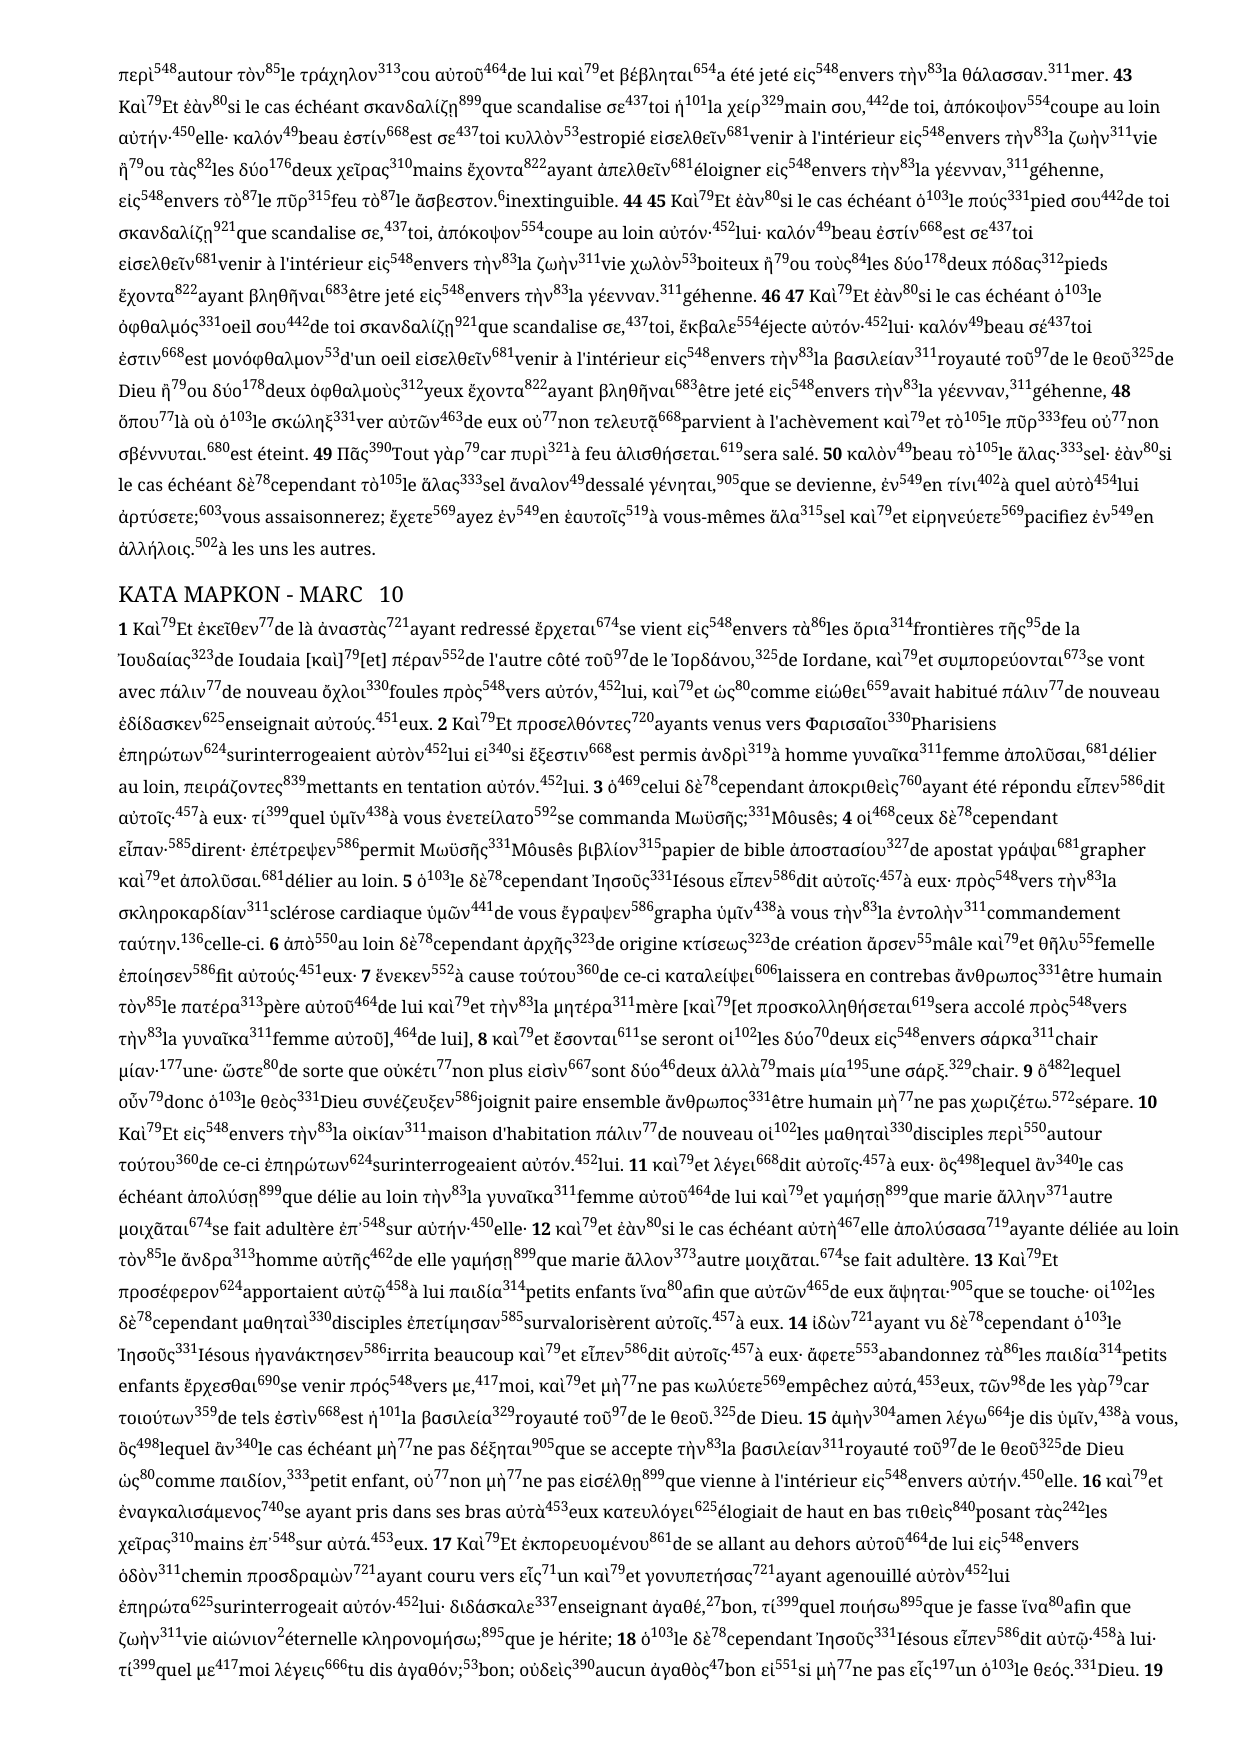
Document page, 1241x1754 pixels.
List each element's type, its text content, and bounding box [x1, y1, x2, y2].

text 1 Καὶ79Et ἔλεγεν625disait αὐτοῖς·457à eux· ἀμὴν304amen λέγω664je dis ὑμῖν438à vous ὅτι80en ce que εἰσίν667sont τινες389des quelconques τῶν357de ceux ἑστηκότων777de ayants dressés ὧδε77ici οἵτινες497lesquels des quelconques οὐ77non μὴ77ne pas γεύσωνται904que se goûtent θανάτου325de trépas ἕως80jusqu'à ce que ἂν340le cas échéant ἴδωσιν898que voient τὴν83la βασιλείαν311royauté τοῦ97de le θεοῦ325de Dieu ἐληλυθυῖαν768ayante venue ἐν549en δυνάμει.317à puissance. 2 Καὶ79Et μετὰ548après ἡμέρας310journées ἓξ176six παραλαμβάνει668prend à côté ὁ103le Ἰησοῦς331Iésous τὸν85le Πέτρον313Pierre καὶ79et τὸν85le Ἰάκωβον313Iakobos καὶ79et τὸν85le Ἰωάννην313Ioannes καὶ79et ἀναφέρει668porte de bas en haut αὐτοὺς451eux εἰς548envers ὄρος315montagne ὑψηλὸν6haut κατ᾽548selon ἰδίαν544en propre μόνους.372seuls. καὶ79et μετεμορφώθη600fut métamorphosé ἔμπροσθεν552en devers αὐτῶν,463de eux, 3 καὶ79et τὰ104les ἱμάτια332himations αὐτοῦ464de lui ἐγένετο592se devint στίλβοντα841étincelants λευκὰ72blancs λίαν,77extrêmement, οἷα499tels que γναφεὺς331foulonnier ἐπὶ550sur τῆς95de la γῆς323de terre οὐ77non δύναται674se peut οὕτως77ainsi λευκᾶναι.681blanchir. 4 καὶ79et ὤφθη600fut vu αὐτοῖς457à eux Ἠλίας331Élia σὺν549avec Μωϋσεῖ319à Môusês καὶ79et ἦσαν624étaient συλλαλοῦντες839bavardants ensemble τῷ91à le Ἰησοῦ.319à Iésous. 5 καὶ79et ἀποκριθεὶς760ayant été répondu ὁ103le Πέτρος331Pierre λέγει668dit τῷ91à le Ἰησοῦ·319à Iésous· ῥαββί,337rabbi, καλόν49beau ἐστιν668est ἡμᾶς416nous ὧδε77ici εἶναι,689être, καὶ79et ποιήσωμεν894que nous fassions τρεῖς176trois σκηνάς,310tentes, σοὶ439à toi μίαν51une καὶ79et Μωϋσεῖ319à Môusês μίαν51une καὶ79et Ἠλίᾳ319à Élia μίαν.51une. 6 οὐ77non γὰρ79car ᾔδει659avait su τί399quel ἀποκριθῇ,911que soit répondu, ἔκφοβοι46effrayés au dehors γὰρ79car ἐγένοντο.591se devinrent. 7 καὶ79et ἐγένετο592se devint νεφέλη329nuée ἐπισκιάζουσα838ombrante sur αὐτοῖς,457à eux, καὶ79et ἐγένετο592se devint φωνὴ329voix ἐκ550hors τῆς95de la νεφέλης·323de nuée· οὗτός364celui-ci ἐστιν668est ὁ103le υἱός331fils μου424de moi ὁ103le ἀγαπητός,22aimé, ἀκούετε569écoutez αὐτοῦ.464de lui. 8 καὶ79et ἐξάπινα77subitement περιβλεψάμενοι739se ayants regardés autour οὐκέτι77non plus οὐδένα373aucun εἶδον585virent ἀλλὰ79mais τὸν85le Ἰησοῦν313Iésous μόνον115seul μεθ᾽550avec ἑαυτῶν.536de eux-mêmes. 9 Καὶ79Et καταβαινόντων833de descendants αὐτῶν463de eux ἐκ550hors τοῦ99de le ὄρους327de montagne διεστείλατο592se équipa en séparant αὐτοῖς457à eux ἵνα80afin que μηδενὶ378à ne pas un ἃ481lesquels εἶδον585virent διηγήσωνται,904que se racontent complètement, εἰ551si μὴ77ne pas ὅταν80lorsque le cas échéant ὁ103le υἱὸς331fils τοῦ97de le ἀνθρώπου325de être humain ἐκ550hors νεκρῶν64de morts ἀναστῇ.899que redresse. 10 καὶ79et τὸν85le λόγον313discours ἐκράτησαν585saisirent avec force πρὸς548vers ἑαυτοὺς527eux-mêmes συζητοῦντες839cherchants ensemble τί412quel ἐστιν668est τὸ366ce ἐκ550hors νεκρῶν64de morts ἀναστῆναι.681redresser. 11 Καὶ79Et ἐπηρώτων624surinterrogeaient αὐτὸν452lui λέγοντες·839disants· ὅτι80en ce que λέγουσιν667disent οἱ102les γραμματεῖς330lettrés ὅτι80en ce que Ἠλίαν313Élia δεῖ668attache de lien ἐλθεῖν681venir πρῶτον;77premièrement; 12 ὁ469celui δὲ78cependant ἔφη625déclarait αὐτοῖς·457à eux· Ἠλίας331Élia μὲν340certes ἐλθὼν721ayant venu πρῶτον77premièrement ἀποκαθιστάνει668reconstitue πάντα·374tous· καὶ79et πῶς77comment? γέγραπται654a été graphé ἐπὶ548sur τὸν85le υἱὸν313fils τοῦ97de le ἀνθρώπου325de être humain ἵνα80afin que πολλὰ374nombreux πάθῃ899que souffre καὶ79et ἐξουδενηθῇ;911que soit tenu pour rien; 13 ἀλλὰ79mais λέγω664je dis ὑμῖν438à vous ὅτι80en ce que καὶ77aussi Ἠλίας331Élia ἐλήλυθεν,642a venu, καὶ79et ἐποίησαν585firent αὐτῷ458à lui ὅσα481autant lesquels ἤθελον,624voulaient, καθὼς77de haut en bas comme γέγραπται654a été graphé ἐπ᾽548sur αὐτόν.452lui. 14 Καὶ79Et ἐλθόντες720ayants venus πρὸς548vers τοὺς84les μαθητὰς312disciples εἶδον585virent ὄχλον313foule πολὺν269nombreux περὶ548autour αὐτοὺς451eux καὶ79et γραμματεῖς312lettrés συζητοῦντας821cherchants ensemble πρὸς548vers αὐτούς.451eux. 15 καὶ79et εὐθὺς77directement πᾶς287tout ὁ103le ὄχλος331foule ἰδόντες720ayants vus αὐτὸν452lui ἐξεθαμβήθησαν599furent stupéfié καὶ79et προστρέχοντες839courants vers ἠσπάζοντο630se saluaient αὐτόν.452lui. 16 καὶ79et ἐπηρώτησεν586surinterrogea αὐτούς·451eux· τί399quel συζητεῖτε665vous cherchez ensemble πρὸς548vers αὐτούς;451eux; 17 Καὶ79Et ἀπεκρίθη600fut répondu αὐτῷ458à lui εἷς71un ἐκ550hors τοῦ97de le ὄχλου·325de foule· διδάσκαλε,337enseignant, ἤνεγκα582je portai τὸν85le υἱόν313fils μου424de moi πρὸς548vers σέ,437toi, ἔχοντα822ayant πνεῦμα315souffle ἄλαλον·6sans bavardage· 18 καὶ79et ὅπου80là où ἐὰν340si le cas échéant αὐτὸν452lui καταλάβῃ899que prenne de haut en bas ῥήσσει668fracasse αὐτόν,452lui, καὶ79et ἀφρίζει668écume καὶ79et τρίζει668crisse τοὺς244les ὀδόντας312dents καὶ79et ξηραίνεται·680est séché· καὶ79et εἶπα582je dis τοῖς90à les μαθηταῖς318à disciples σου442de toi ἵνα80afin que αὐτὸ454lui ἐκβάλωσιν,898que éjectent, καὶ79et οὐκ77non ἴσχυσαν.585eurent la ténacité. 19 ὁ469celui δὲ78cependant ἀποκριθεὶς760ayant été répondu αὐτοῖς457à eux λέγει·668dit· ὦ340O γενεὰ335génération ἄπιστος,25incroyante, ἕως80jusqu'à ce que πότε77quand πρὸς548vers ὑμᾶς436vous ἔσομαι;608je me serai; ἕως80jusqu'à ce que πότε77quand ἀνέξομαι608je m'assumerai ὑμῶν;441de vous; φέρετε569portez αὐτὸν452lui πρός548vers με.417moi. 20 καὶ79et ἤνεγκαν585portèrent αὐτὸν452lui πρὸς548vers αὐτόν.452lui. καὶ79et ἰδὼν721ayant vu αὐτὸν452lui τὸ105le πνεῦμα333souffle εὐθὺς77directement συνεσπάραξεν586convulsa ensemble αὐτόν,452lui, καὶ79et πεσὼν721ayant tombé ἐπὶ550sur τῆς95de la γῆς323de terre ἐκυλίετο631se roulait ἀφρίζων.840écumant. 21 καὶ79et ἐπηρώτησεν586surinterrogea τὸν85le πατέρα313père αὐτοῦ·464de lui· πόσος174combien grand? χρόνος331temps ἐστὶν668est ὡς80comme τοῦτο366ce-ci γέγονεν642a devenu αὐτῷ;458à lui; ὁ469celui δὲ78cependant εἶπεν·586dit· ἐκ547hors παιδιόθεν·77petite enfance· 22 καὶ79et πολλάκις77souvent καὶ79et εἰς548envers πῦρ315feu αὐτὸν452lui ἔβαλεν586jeta καὶ79et εἰς548envers ὕδατα314eaux ἵνα80afin que ἀπολέσῃ899que perde au loin αὐτόν·452lui· ἀλλ᾽79mais εἴ80si τι375un quelconque δύνῃ,672tu te peux, βοήθησον554aide ἡμῖν419à nous σπλαγχνισθεὶς760ayant été remué aux entrailles ἐφ᾽548sur ἡμᾶς.416nous. 23 ὁ103le δὲ78cependant Ἰησοῦς331Iésous εἶπεν586dit αὐτῷ·458à lui· τὸ348ce εἰ80si δύνῃ,672tu te peux, πάντα391tous δυνατὰ48puissants τῷ352à celui πιστεύοντι.828à croyant. 24 καὶ79et εὐθὺς77directement κράξας721ayant croassé ὁ103le πατὴρ331père τοῦ99de le παιδίου327de petit enfant ἔλεγεν·625disait· πιστεύω·664je crois· βοήθει570aide μου424de moi τῇ89à la ἀπιστίᾳ.317à incroyance. 25 Ἰδὼν721Ayant vu δὲ78cependant ὁ103le Ἰησοῦς331Iésous ὅτι80en ce que ἐπισυντρέχει668accourt ὄχλος,331foule, ἐπετίμησεν586survalorisa τῷ93à le πνεύματι321à souffle τῷ93à le ἀκαθάρτῳ12à impur λέγων840disant αὐτῷ·460à lui· τὸ111le ἄλαλον28sans bavardage καὶ79et κωφὸν28sourd muet πνεῦμα,339souffle, ἐγὼ431moi ἐπιτάσσω664j'ordonne sûrement σοι,439à toi, ἔξελθε554sors ἐξ550hors αὐτοῦ464de lui καὶ79et μηκέτι77ne pas plus εἰσέλθῃς897que tu viennes à l'intérieur εἰς548envers αὐτόν.452lui. 26 καὶ79et κράξας721ayant croassé καὶ79et πολλὰ374nombreux σπαράξας721ayant convulsé αὐτόν452lui ἐξῆλθεν·586sortit· καὶ79et ἐγένετο592se devint ὡσεὶ80comme si νεκρός,71mort, ὥστε80de sorte que τοὺς84les πολλοὺς372nombreux λέγειν689dire ὅτι80en ce que ἀπέθανεν.586mourut loin. 27 ὁ103le δὲ78cependant Ἰησοῦς331Iésous κρατήσας721ayant saisi avec force τῆς95de la χειρὸς323de main αὐτοῦ464de lui ἤγειρεν586éveilla αὐτόν,452lui, καὶ79et ἀνέστη.586redressa. 28 Καὶ79Et εἰσελθόντος716de ayant venu à l'intérieur αὐτοῦ464de lui εἰς548envers οἶκον313maison οἱ102les μαθηταὶ330disciples αὐτοῦ464de lui κατ᾽548selon ἰδίαν544en propre ἐπηρώτων624surinterrogeaient αὐτόν·452lui· ὅτι80en ce que ἡμεῖς430nous οὐκ77non ἠδυνήθημεν595nous fûmes pu ἐκβαλεῖν681éjecter αὐτό;454lui; 29 καὶ79et εἶπεν586dit αὐτοῖς·457à eux· τοῦτο158ce-ci τὸ105le γένος333genre ἐν549en οὐδενὶ380à aucun δύναται674se peut ἐξελθεῖν681sortir εἰ551si μὴ77ne pas ἐν549en προσευχῇ317à prière καὶ79et νηστεία.317à jeûne. 30 Κἀκεῖθεν77Et de là ἐξελθόντες720ayants sortis παρεπορεύοντο630se allaient à côté διὰ550par τῆς95de la Γαλιλαίας,323de Galilée, καὶ79et οὐκ77non ἤθελεν625voulait ἵνα80afin que τις390un quelconque γνοῖ·899que connaisse· 31 ἐδίδασκεν625enseignait γὰρ79car τοὺς84les μαθητὰς312disciples αὐτοῦ464de lui καὶ79et ἔλεγεν625disait αὐτοῖς457à eux ὅτι80en ce que ὁ103le υἱὸς331fils τοῦ97de le ἀνθρώπου325de être humain παραδίδοται680est transmis εἰς548envers χεῖρας310mains ἀνθρώπων,324de êtres humains, καὶ79et ἀποκτενοῦσιν605tueront catégoriquement αὐτόν,452lui, καὶ79et ἀποκτανθεὶς760ayant été tué catégoriquement μετὰ548après τρεῖς176trois ἡμέρας310journées ἀναστήσεται.612se redressera. 32 οἱ468ceux δὲ78cependant ἠγνόουν624méconnaissaient τὸ87le ῥῆμα,315oral, καὶ79et ἐφοβοῦντο630se effrayaient αὐτὸν452lui ἐπερωτῆσαι.681surinterroger. 33 Καὶ79Et ἦλθον585vinrent εἰς548envers Καφαρναούμ.311Kapharnaoum. Καὶ79Et ἐν549en τῇ89à la οἰκίᾳ317à maison d'habitation γενόμενος740se ayant devenu ἐπηρώτα625surinterrogeait αὐτούς·451eux· τί399quel ἐν549en τῇ89à la ὁδῷ317à chemin διελογίζεσθε;628vous vous calculiez au-travers; 34 οἱ468ceux δὲ78cependant ἐσιώπων·624silençaient· πρὸς548vers ἀλλήλους501les uns les autres γὰρ79car διελέχθησαν599furent dialogué ἐν549en τῇ89à la ὁδῷ317à chemin τίς410quel μείζων.47plus grand. 35 καὶ79et καθίσας721ayant assis ἐφώνησεν586voixa τοὺς84les δώδεκα52douze καὶ79et λέγει668dit αὐτοῖς·457à eux· εἴ80si τις390un quelconque θέλει668veut πρῶτος47premier εἶναι,689être, ἔσται612se sera πάντων383de tous ἔσχατος71dernier καὶ79et πάντων383de tous διάκονος.331serviteur. 36 καὶ79et λαβὼν721ayant pris παιδίον315petit enfant ἔστησεν586dressa αὐτὸ454lui ἐν549en μέσῳ61à au milieu αὐτῶν463de eux καὶ79et ἐναγκαλισάμενος740se ayant pris dans ses bras αὐτὸ454lui εἶπεν586dit αὐτοῖς·457à eux· 37 ὃς498lequel ἂν340le cas échéant ἓν55un τῶν98de les τοιούτων151de tels παιδίων326de petits enfants δέξηται905que se accepte ἐπὶ549sur τῷ93à le ὀνόματί321à nom μου,424de moi, ἐμὲ417moi δέχεται·674se accepte· καὶ79et ὃς498lequel ἂν340le cas échéant ἐμὲ417moi δέχηται,927que se accepte, οὐκ77non ἐμὲ417moi δέχεται674se accepte ἀλλὰ79mais τὸν346celui ἀποστείλαντά707ayant envoyé με.417moi. 38 Ἔφη625Déclarait αὐτῷ458à lui ὁ103le Ἰωάννης·331Ioannes· διδάσκαλε,337enseignant, εἴδομέν581nous vîmes τινα373un quelconque ἐν549en τῷ93à le ὀνόματί321à nom σου442de toi ἐκβάλλοντα822éjectant δαιμόνια314démons καὶ79et ἐκωλύομεν620nous empêchions αὐτόν,452lui, ὅτι80en ce que οὐκ77non ἠκολούθει625suivait ἡμῖν.419à nous. 39 ὁ103le δὲ78cependant Ἰησοῦς331Iésous εἶπεν·586dit· μὴ77ne pas κωλύετε569empêchez αὐτόν.452lui. οὐδεὶς390aucun γάρ79car ἐστιν668est ὃς498lequel ποιήσει606fera δύναμιν311puissance ἐπὶ549sur τῷ93à le ὀνόματί321à nom μου424de moi καὶ77aussi δυνήσεται612se pourra ταχὺ77promptement κακολογῆσαί681discourir en mal με·417moi· 40 ὃς498lequel γὰρ79car οὐκ77non ἔστιν668est καθ᾽550contre ἡμῶν,423de nous, ὑπὲρ550au-dessus ἡμῶν423de nous ἐστιν.668est. 41 Ὃς498Lequel γὰρ79car ἂν340le cas échéant ποτίσῃ899que donne à boire ὑμᾶς436vous ποτήριον315récipient à boire ὕδατος327de eau ἐν549en ὀνόματι321à nom ὅτι80en ce que Χριστοῦ325de Christ ἐστε,665vous êtes, ἀμὴν304amen λέγω664je dis ὑμῖν438à vous ὅτι80en ce que οὐ77non μὴ77ne pas ἀπολέσῃ899que perde au loin τὸν85le μισθὸν313salaire αὐτοῦ.464de lui. 42 Καὶ79Et ὃς498lequel ἂν340le cas échéant σκανδαλίσῃ899que scandalise ἕνα53un τῶν96de les μικρῶν64de petits τούτων149de ceux-ci τῶν357de ceux πιστευόντων833de croyants [εἰς548[envers ἐμέ],417moi], καλόν49beau ἐστιν668est αὐτῷ458à lui μᾶλλον77davantage εἰ80si περίκειται674se couche autour μύλος331meule ὀνικὸς22d'âne περὶ548autour τὸν85le τράχηλον313cou αὐτοῦ464de lui καὶ79et βέβληται654a été jeté εἰς548envers τὴν83la θάλασσαν.311mer. 43 Καὶ79Et ἐὰν80si le cas échéant σκανδαλίζῃ899que scandalise σε437toi ἡ101la χείρ329main σου,442de toi, ἀπόκοψον554coupe au loin αὐτήν·450elle· καλόν49beau ἐστίν668est σε437toi κυλλὸν53estropié εἰσελθεῖν681venir à l'intérieur εἰς548envers τὴν83la ζωὴν311vie ἢ79ou τὰς82les δύο176deux χεῖρας310mains ἔχοντα822ayant ἀπελθεῖν681éloigner εἰς548envers τὴν83la γέενναν,311géhenne, εἰς548envers τὸ87le πῦρ315feu τὸ87le ἄσβεστον.6inextinguible. 44 45 Καὶ79Et ἐὰν80si le cas échéant ὁ103le πούς331pied σου442de toi σκανδαλίζῃ921que scandalise σε,437toi, ἀπόκοψον554coupe au loin αὐτόν·452lui· καλόν49beau ἐστίν668est σε437toi εἰσελθεῖν681venir à l'intérieur εἰς548envers τὴν83la ζωὴν311vie χωλὸν53boiteux ἢ79ou τοὺς84les δύο178deux πόδας312pieds ἔχοντα822ayant βληθῆναι683être jeté εἰς548envers τὴν83la γέενναν.311géhenne. 46 47 Καὶ79Et ἐὰν80si le cas échéant ὁ103le ὀφθαλμός331oeil σου442de toi σκανδαλίζῃ921que scandalise σε,437toi, ἔκβαλε554éjecte αὐτόν·452lui· καλόν49beau σέ437toi ἐστιν668est μονόφθαλμον53d'un oeil εἰσελθεῖν681venir à l'intérieur εἰς548envers τὴν83la βασιλείαν311royauté τοῦ97de le θεοῦ325de Dieu ἢ79ou δύο178deux ὀφθαλμοὺς312yeux ἔχοντα822ayant βληθῆναι683être jeté εἰς548envers τὴν83la γέενναν,311géhenne, 48 ὅπου77là où ὁ103le σκώληξ331ver αὐτῶν463de eux οὐ77non τελευτᾷ668parvient à l'achèvement καὶ79et τὸ105le πῦρ333feu οὐ77non σβέννυται.680est éteint. 49 Πᾶς390Tout γὰρ79car πυρὶ321à feu ἁλισθήσεται.619sera salé. 50 καλὸν49beau τὸ105le ἅλας·333sel· ἐὰν80si le cas échéant δὲ78cependant τὸ105le ἅλας333sel ἄναλον49dessalé γένηται,905que se devienne, ἐν549en τίνι402à quel αὐτὸ454lui ἀρτύσετε;603vous assaisonnerez; ἔχετε569ayez ἐν549en ἑαυτοῖς519à vous-mêmes ἅλα315sel καὶ79et εἰρηνεύετε569pacifiez ἐν549en ἀλλήλοις.502à les uns les autres. [118, 59, 1181, 560]
text 1 Καὶ79Et ἐκεῖθεν77de là ἀναστὰς721ayant redressé ἔρχεται674se vient εἰς548envers τὰ86les ὅρια314frontières τῆς95de la Ἰουδαίας323de Ioudaia [καὶ]79[et] πέραν552de l'autre côté τοῦ97de le Ἰορδάνου,325de Iordane, καὶ79et συμπορεύονται673se vont avec πάλιν77de nouveau ὄχλοι330foules πρὸς548vers αὐτόν,452lui, καὶ79et ὡς80comme εἰώθει659avait habitué πάλιν77de nouveau ἐδίδασκεν625enseignait αὐτούς.451eux. 2 Καὶ79Et προσελθόντες720ayants venus vers Φαρισαῖοι330Pharisiens ἐπηρώτων624surinterrogeaient αὐτὸν452lui εἰ340si ἔξεστιν668est permis ἀνδρὶ319à homme γυναῖκα311femme ἀπολῦσαι,681délier au loin, πειράζοντες839mettants en tentation αὐτόν.452lui. 3 ὁ469celui δὲ78cependant ἀποκριθεὶς760ayant été répondu εἶπεν586dit αὐτοῖς·457à eux· τί399quel ὑμῖν438à vous ἐνετείλατο592se commanda Μωϋσῆς;331Môusês; 4 οἱ468ceux δὲ78cependant εἶπαν·585dirent· ἐπέτρεψεν586permit Μωϋσῆς331Môusês βιβλίον315papier de bible ἀποστασίου327de apostat γράψαι681grapher καὶ79et ἀπολῦσαι.681délier au loin. 5 ὁ103le δὲ78cependant Ἰησοῦς331Iésous εἶπεν586dit αὐτοῖς·457à eux· πρὸς548vers τὴν83la σκληροκαρδίαν311sclérose cardiaque ὑμῶν441de vous ἔγραψεν586grapha ὑμῖν438à vous τὴν83la ἐντολὴν311commandement ταύτην.136celle-ci. 6 ἀπὸ550au loin δὲ78cependant ἀρχῆς323de origine κτίσεως323de création ἄρσεν55mâle καὶ79et θῆλυ55femelle ἐποίησεν586fit αὐτούς·451eux· 7 ἕνεκεν552à cause τούτου360de ce-ci καταλείψει606laissera en contrebas ἄνθρωπος331être humain τὸν85le πατέρα313père αὐτοῦ464de lui καὶ79et τὴν83la μητέρα311mère [καὶ79[et προσκολληθήσεται619sera accolé πρὸς548vers τὴν83la γυναῖκα311femme αὐτοῦ],464de lui], 8 καὶ79et ἔσονται611se seront οἱ102les δύο70deux εἰς548envers σάρκα311chair μίαν·177une· ὥστε80de sorte que οὐκέτι77non plus εἰσὶν667sont δύο46deux ἀλλὰ79mais μία195une σάρξ.329chair. 9 ὃ482lequel οὖν79donc ὁ103le θεὸς331Dieu συνέζευξεν586joignit paire ensemble ἄνθρωπος331être humain μὴ77ne pas χωριζέτω.572sépare. 10 Καὶ79Et εἰς548envers τὴν83la οἰκίαν311maison d'habitation πάλιν77de nouveau οἱ102les μαθηταὶ330disciples περὶ550autour τούτου360de ce-ci ἐπηρώτων624surinterrogeaient αὐτόν.452lui. 11 καὶ79et λέγει668dit αὐτοῖς·457à eux· ὃς498lequel ἂν340le cas échéant ἀπολύσῃ899que délie au loin τὴν83la γυναῖκα311femme αὐτοῦ464de lui καὶ79et γαμήσῃ899que marie ἄλλην371autre μοιχᾶται674se fait adultère ἐπ᾽548sur αὐτήν·450elle· 12 καὶ79et ἐὰν80si le cas échéant αὐτὴ467elle ἀπολύσασα719ayante déliée au loin τὸν85le ἄνδρα313homme αὐτῆς462de elle γαμήσῃ899que marie ἄλλον373autre μοιχᾶται.674se fait adultère. 13 Καὶ79Et προσέφερον624apportaient αὐτῷ458à lui παιδία314petits enfants ἵνα80afin que αὐτῶν465de eux ἅψηται·905que se touche· οἱ102les δὲ78cependant μαθηταὶ330disciples ἐπετίμησαν585survalorisèrent αὐτοῖς.457à eux. 14 ἰδὼν721ayant vu δὲ78cependant ὁ103le Ἰησοῦς331Iésous ἠγανάκτησεν586irrita beaucoup καὶ79et εἶπεν586dit αὐτοῖς·457à eux· ἄφετε553abandonnez τὰ86les παιδία314petits enfants ἔρχεσθαι690se venir πρός548vers με,417moi, καὶ79et μὴ77ne pas κωλύετε569empêchez αὐτά,453eux, τῶν98de les γὰρ79car τοιούτων359de tels ἐστὶν668est ἡ101la βασιλεία329royauté τοῦ97de le θεοῦ.325de Dieu. 15 ἀμὴν304amen λέγω664je dis ὑμῖν,438à vous, ὃς498lequel ἂν340le cas échéant μὴ77ne pas δέξηται905que se accepte τὴν83la βασιλείαν311royauté τοῦ97de le θεοῦ325de Dieu ὡς80comme παιδίον,333petit enfant, οὐ77non μὴ77ne pas εἰσέλθῃ899que vienne à l'intérieur εἰς548envers αὐτήν.450elle. 16 καὶ79et ἐναγκαλισάμενος740se ayant pris dans ses bras αὐτὰ453eux κατευλόγει625élogiait de haut en bas τιθεὶς840posant τὰς242les χεῖρας310mains ἐπ᾽548sur αὐτά.453eux. 17 Καὶ79Et ἐκπορευομένου861de se allant au dehors αὐτοῦ464de lui εἰς548envers ὁδὸν311chemin προσδραμὼν721ayant couru vers εἷς71un καὶ79et γονυπετήσας721ayant agenouillé αὐτὸν452lui ἐπηρώτα625surinterrogeait αὐτόν·452lui· διδάσκαλε337enseignant ἀγαθέ,27bon, τί399quel ποιήσω895que je fasse ἵνα80afin que ζωὴν311vie αἰώνιον2éternelle κληρονομήσω;895que je hérite; 18 ὁ103le δὲ78cependant Ἰησοῦς331Iésous εἶπεν586dit αὐτῷ·458à lui· τί399quel με417moi λέγεις666tu dis ἀγαθόν;53bon; οὐδεὶς390aucun ἀγαθὸς47bon εἰ551si μὴ77ne pas εἷς197un ὁ103le θεός.331Dieu. 19 τὰς82les ἐντολὰς310commandements οἶδας·640tu as su· μὴ77ne pas φονεύσῃς,897que tu meurtrisses, μὴ77ne pas μοιχεύσῃς,897que tu adultères, μὴ77ne pas κλέψῃς,897que tu voles, μὴ77ne pas ψευδομαρτυρήσῃς,897que tu témoignes faussement, μὴ77ne pas ἀποστερήσῃς,897que tu spolies, τίμα570valorise τὸν85le πατέρα313père σου442de toi καὶ79et τὴν83la μητέρα.311mère. 20 ὁ469celui δὲ78cependant ἔφη625déclarait αὐτῷ·458à lui· διδάσκαλε,337enseignant, ταῦτα347ces-ci πάντα270tous ἐφυλαξάμην588je me gardiennai ἐκ550hors νεότητός323de jeunesse μου.424de moi. 21 Ὁ103Le δὲ78cependant Ἰησοῦς331Iésous ἐμβλέψας721ayant entré regard αὐτῷ458à lui ἠγάπησεν586aima αὐτὸν452lui καὶ79et εἶπεν586dit αὐτῷ·458à lui· ἕν73un σε437toi ὑστερεῖ·668manque· ὕπαγε,570dirige en arrière, ὅσα481autant lesquels ἔχεις666tu as πώλησον554troque καὶ79et δὸς554donne [τοῖς]90[à les] πτωχοῖς,58à pauvres, καὶ79et ἕξεις604tu auras θησαυρὸν313trésor ἐν549en οὐρανῷ,319à ciel, καὶ79et δεῦρο77viens ici ἀκολούθει570suis μοι.420à moi. 22 ὁ469celui δὲ78cependant στυγνάσας721ayant assombri ἐπὶ549sur τῷ91à le λόγῳ319à discours ἀπῆλθεν586éloigna λυπούμενος·891étant attristé· ἦν625était γὰρ79car ἔχων840ayant κτήματα314acquisitions πολλά.270nombreux. 23 Καὶ79Et περιβλεψάμενος740se ayant regardé autour ὁ103le Ἰησοῦς331Iésous λέγει668dit τοῖς90à les μαθηταῖς318à disciples αὐτοῦ·464de lui· πῶς77comment? δυσκόλως77difficilement οἱ363ceux τὰ86les χρήματα314choses de besoins ἔχοντες839ayants εἰς548envers τὴν83la βασιλείαν311royauté τοῦ97de le θεοῦ325de Dieu εἰσελεύσονται.611se viendront à l'intérieur. 24 Οἱ102Les δὲ78cependant μαθηταὶ330disciples ἐθαμβοῦντο635étaient effaré ἐπὶ549sur τοῖς90à les λόγοις318à discours αὐτοῦ.464de lui. ὁ103le δὲ78cependant Ἰησοῦς331Iésous πάλιν77de nouveau ἀποκριθεὶς760ayant été répondu λέγει668dit αὐτοῖς·457à eux· τέκνα,338enfants, πῶς77comment? δύσκολόν73difficile ἐστιν668est εἰς548envers τὴν83la βασιλείαν311royauté τοῦ97de le θεοῦ325de Dieu εἰσελθεῖν·681venir à l'intérieur· 25 εὐκοπώτερόν49plus facile ἐστιν668est κάμηλον313chameau διὰ550par [τῆς]95[de la] τρυμαλιᾶς323de trou [τῆς]95[de la] ῥαφίδος323de aiguille διελθεῖν681passer à travers ἢ79ou πλούσιον53riche εἰς548envers τὴν83la βασιλείαν311royauté τοῦ97de le θεοῦ325de Dieu εἰσελθεῖν.681venir à l'intérieur. 26 οἱ468ceux δὲ78cependant περισσῶς77surabondamment ἐξεπλήσσοντο635étaient heurté à l'excès λέγοντες839disants πρὸς548vers αὐτόν·452lui· καὶ79et τίς410quel δύναται674se peut σωθῆναι;683être sauvé; 27 ἐμβλέψας721ayant entré regard αὐτοῖς457à eux ὁ103le Ἰησοῦς331Iésous λέγει·668dit· παρὰ549à côté ἀνθρώποις318à êtres humains ἀδύνατον,49impuissant, ἀλλ᾽79mais οὐ77non παρὰ549à côté θεῷ·319à Dieu· πάντα391tous γὰρ79car δυνατὰ48puissants παρὰ549à côté τῷ91à le θεῷ.319à Dieu. 28 Ἤρξατο592Se origina λέγειν689dire ὁ103le Πέτρος331Pierre αὐτῷ·458à lui· ἰδοὺ306voici ἡμεῖς430nous ἀφήκαμεν581nous abandonnâmes πάντα374tous καὶ79et ἠκολουθήκαμέν637nous avons suivi σοι.439à toi. 29 ἔφη625déclarait ὁ103le Ἰησοῦς·331Iésous· ἀμὴν304amen λέγω664je dis ὑμῖν,438à vous, οὐδείς390aucun ἐστιν668est ὃς498lequel ἀφῆκεν586abandonna οἰκίαν311maison d'habitation ἢ79ou ἀδελφοὺς312frères ἢ79ou ἀδελφὰς310soeurs ἢ79ou μητέρα311mère ἢ79ou πατέρα313père ἢ79ou τέκνα314enfants ἢ79ou ἀγροὺς312champs ἕνεκεν552à cause ἐμοῦ424de moi καὶ79et ἕνεκεν552à cause τοῦ99de le εὐαγγελίου,327de évangile, 30 ἐὰν80si le cas échéant μὴ77ne pas λάβῃ899que prenne ἑκατονταπλασίονα5centuple νῦν77maintenant ἐν549en τῷ91à le καιρῷ319à moment τούτῳ144à celui-ci οἰκίας310maisons d'habitations καὶ79et ἀδελφοὺς312frères καὶ79et ἀδελφὰς310soeurs καὶ79et μητέρας310mères καὶ79et τέκνα314enfants καὶ79et ἀγροὺς312champs μετὰ550avec διωγμῶν,324de poursuites, καὶ79et ἐν549en τῷ91à le αἰῶνι319à ère τῷ486à celui ἐρχομένῳ855à se venant ζωὴν311vie αἰώνιον.2éternelle. 31 πολλοὶ389nombreux δὲ78cependant ἔσονται611se seront πρῶτοι70premiers ἔσχατοι46derniers καὶ79et [οἱ]468[ceux] ἔσχατοι70derniers πρῶτοι.46premiers. 32 Ἦσαν624Étaient δὲ78cependant ἐν549en τῇ89à la ὁδῷ317à chemin ἀναβαίνοντες839montants εἰς548envers Ἱεροσόλυμα,314Ierosolymas, καὶ79et ἦν625était προάγων840menant devant αὐτοὺς451eux ὁ103le Ἰησοῦς,331Iésous, καὶ79et ἐθαμβοῦντο,635étaient effaré, οἱ468ceux δὲ78cependant ἀκολουθοῦντες839suivants ἐφοβοῦντο.630se effrayaient. καὶ79et παραλαβὼν721ayant pris à côté πάλιν77de nouveau τοὺς84les δώδεκα52douze ἤρξατο592se origina αὐτοῖς457à eux λέγειν689dire τὰ347ces μέλλοντα823imminants αὐτῷ458à lui συμβαίνειν689arriver avec 33 ὅτι80en ce que ἰδοὺ306voici ἀναβαίνομεν663nous montons εἰς548envers Ἱεροσόλυμα,314Ierosolymas, καὶ79et ὁ103le υἱὸς331fils τοῦ97de le ἀνθρώπου325de être humain παραδοθήσεται619sera transmis τοῖς90à les ἀρχιερεῦσιν318à chefs sacrificateurs καὶ79et τοῖς90à les γραμματεῦσιν,318à lettrés, καὶ79et κατακρινοῦσιν605jugeront contre αὐτὸν452lui θανάτῳ319à trépas καὶ79et παραδώσουσιν605transmettront αὐτὸν452lui τοῖς92à les ἔθνεσιν320à ethnies 34 καὶ79et ἐμπαίξουσιν605enjoueront αὐτῷ458à lui καὶ79et ἐμπτύσουσιν605cracheront envers αὐτῷ458à lui καὶ79et μαστιγώσουσιν605fouetteront αὐτὸν452lui καὶ79et ἀποκτενοῦσιν,605tueront catégoriquement, καὶ79et μετὰ548après τρεῖς176trois ἡμέρας310journées ἀναστήσεται.612se redressera. 35 Καὶ79Et προσπορεύονται673se vont vers αὐτῷ458à lui Ἰάκωβος331Iakobos καὶ79et Ἰωάννης331Ioannes οἱ102les υἱοὶ330fils Ζεβεδαίου325de Zébédaï λέγοντες839disants αὐτῷ·458à lui· διδάσκαλε,337enseignant, θέλομεν663nous voulons ἵνα80afin que ὃ482lequel ἐὰν340si le cas échéant αἰτήσωμέν894que nous demandions σε437toi ποιήσῃς897que tu fasses ἡμῖν.419à nous. 36 ὁ469celui δὲ78cependant εἶπεν586dit αὐτοῖς·457à eux· τί399quel θέλετέ665vous voulez [με]417[moi] ποιήσω895que je fasse ὑμῖν;438à vous; 37 οἱ468ceux δὲ78cependant εἶπαν585dirent αὐτῷ·458à lui· δὸς554donne ἡμῖν419à nous ἵνα80afin que εἷς71un σου442de toi ἐκ550hors δεξιῶν66de droits καὶ79et εἷς71un ἐξ550hors εὐωνύμων66de gauches σου442de toi καθίσωμεν894que nous asseyions ἐν549en τῇ89à la δόξῃ317à gloire σου.442de toi. 38 ὁ103le δὲ78cependant Ἰησοῦς331Iésous εἶπεν586dit αὐτοῖς·457à eux· οὐκ77non οἴδατε639vous avez su τί399quel αἰτεῖσθε.671vous vous demandez. δύνασθε671vous vous pouvez πιεῖν681boire τὸ87le ποτήριον315récipient à boire ὃ482lequel ἐγὼ431moi πίνω664je bois ἢ79ou τὸ87le βάπτισμα315baptême ὃ482lequel ἐγὼ431moi βαπτίζομαι676je suis baptisé βαπτισθῆναι;683être baptisé; 39 οἱ468ceux δὲ78cependant εἶπαν585dirent αὐτῷ·458à lui· δυνάμεθα.669nous nous pouvons. ὁ103le δὲ78cependant Ἰησοῦς331Iésous εἶπεν586dit αὐτοῖς·457à eux· τὸ87le ποτήριον315récipient à boire ὃ482lequel ἐγὼ431moi πίνω664je bois πίεσθε609vous vous boirez καὶ79et τὸ87le βάπτισμα315baptême ὃ482lequel ἐγὼ431moi βαπτίζομαι676je suis baptisé βαπτισθήσεσθε,616vous serez baptisé, 40 τὸ348ce δὲ78cependant καθίσαι681asseoir ἐκ550hors δεξιῶν66de droits μου424de moi ἢ79ou ἐξ550hors εὐωνύμων66de gauches οὐκ77non ἔστιν668est ἐμὸν429mien δοῦναι,681donner, ἀλλ᾽79mais οἷς485à lesquels ἡτοίμασται.654a été préparé. 41 Καὶ79Et ἀκούσαντες720ayants écoutés οἱ102les δέκα70dix ἤρξαντο591se originèrent ἀγανακτεῖν689irriter beaucoup περὶ550autour Ἰακώβου325de Iakobos καὶ79et Ἰωάννου.325de Ioannes. 42 καὶ79et προσκαλεσάμενος740se ayant appelé auprès αὐτοὺς451eux ὁ103le Ἰησοῦς331Iésous λέγει668dit αὐτοῖς·457à eux· οἴδατε639vous avez su ὅτι80en ce que οἱ363ceux δοκοῦντες839estimants ἄρχειν689originer τῶν98de les ἐθνῶν326de ethnies κατακυριεύουσιν667maîtrisent de haut en bas αὐτῶν465de eux καὶ79et οἱ102les μεγάλοι70grands αὐτῶν463de eux κατεξουσιάζουσιν667dominent de haut en bas αὐτῶν.465de eux. 43 οὐχ77non οὕτως77ainsi δέ78cependant ἐστιν668est ἐν549en ὑμῖν,438à vous, ἀλλ᾽79mais ὃς498lequel ἂν340le cas échéant θέλῃ921que veuille μέγας47grand γενέσθαι682se devenir ἐν549en ὑμῖν438à vous ἔσται612se sera ὑμῶν441de vous διάκονος,331serviteur, 44 καὶ79et ὃς498lequel ἂν340le cas échéant θέλῃ921que veuille ἐν549en ὑμῖν438à vous εἶναι689être πρῶτος47premier ἔσται612se sera πάντων383de tous δοῦλος·331mâle esclave· 45 καὶ77aussi γὰρ79car ὁ103le υἱὸς331fils τοῦ97de le ἀνθρώπου325de être humain οὐκ77non ἦλθεν586vint διακονηθῆναι683être servi ἀλλὰ79mais διακονῆσαι681servir καὶ79et δοῦναι681donner τὴν83la ψυχὴν311âme αὐτοῦ464de lui λύτρον315rançon ἀντὶ550contre πολλῶν.383de nombreux. 46 Καὶ79Et ἔρχονται673se viennent εἰς548envers Ἰεριχώ.311Iéricho. Καὶ79Et ἐκπορευομένου861de se allant au dehors αὐτοῦ464de lui ἀπὸ550au loin Ἰεριχὼ323de Iéricho καὶ79et τῶν96de les μαθητῶν324de disciples αὐτοῦ464de lui καὶ79et ὄχλου325de foule ἱκανοῦ16de assez-important ὁ103le υἱὸς331fils Τιμαίου325de Timai Βαρτιμαῖος,331Bar-Timaios, τυφλὸς22aveugle προσαίτης,331mendiant, ἐκάθητο631se était assis παρὰ548à côté τὴν83la ὁδόν.311chemin. 47 καὶ79et ἀκούσας721ayant écouté ὅτι80en ce que Ἰησοῦς331Iésous ὁ103le Ναζαρηνός22Nazarénien ἐστιν668est ἤρξατο592se origina κράζειν689croasser καὶ79et λέγειν·689dire· υἱὲ337fils Δαυὶδ325de Dauid Ἰησοῦ,337Iésous, ἐλέησόν554fais miséricorde με.417moi. 48 καὶ79et ἐπετίμων624survalorisaient αὐτῷ458à lui πολλοὶ389nombreux ἵνα80afin que σιωπήσῃ·899que silence· ὁ469celui δὲ78cependant πολλῷ380à nombreux μᾶλλον77davantage ἔκραζεν·625croassait· υἱὲ337fils Δαυίδ,325de Dauid, ἐλέησόν554fais miséricorde με.417moi. 49 καὶ79et στὰς721ayant dressé ὁ103le Ἰησοῦς331Iésous εἶπεν·586dit· φωνήσατε553voixez αὐτόν.452lui. καὶ79et φωνοῦσιν667voixent τὸν85le τυφλὸν53aveugle λέγοντες839disants αὐτῷ·458à lui· θάρσει,570aie courage, ἔγειρε,570éveille, φωνεῖ668voixe σε.437toi. 50 ὁ469celui δὲ78cependant ἀποβαλὼν721ayant jeté au loin τὸ87le ἱμάτιον315himation αὐτοῦ464de lui ἀναπηδήσας721ayant sauté de bas en haut ἦλθεν586vint πρὸς548vers τὸν85le Ἰησοῦν.313Iésous. 51 καὶ79et ἀποκριθεὶς760ayant été répondu αὐτῷ458à lui ὁ103le Ἰησοῦς331Iésous εἶπεν·586dit· τί399quel σοι439à toi θέλεις666tu veux ποιήσω;895que je fasse; ὁ103le δὲ78cependant τυφλὸς71aveugle εἶπεν586dit αὐτῷ·458à lui· ραββουνι,337rabbouni, ἵνα80afin que ἀναβλέψω.895que je regarde de bas en haut. 52 ὁ103le δὲ78cependant Ἰησοῦς331Iésous εἶπεν586dit αὐτῷ·458à lui· ὕπαγε,570dirige en arrière, ἡ101la πίστις329croyance σου442de toi σέσωκέν642a sauvé σε.437toi. καὶ79et εὐθὺς77directement ἀνέβλεψεν586regarda de bas en haut καὶ79et ἠκολούθει625suivait αὐτῷ458à lui ἐν549en τῇ89à la ὁδῷ.317à chemin. [118, 613, 1181, 1682]
text ΚΑΤΑ ΜΑΡΚΟΝ - MARC 10 [118, 579, 1181, 608]
